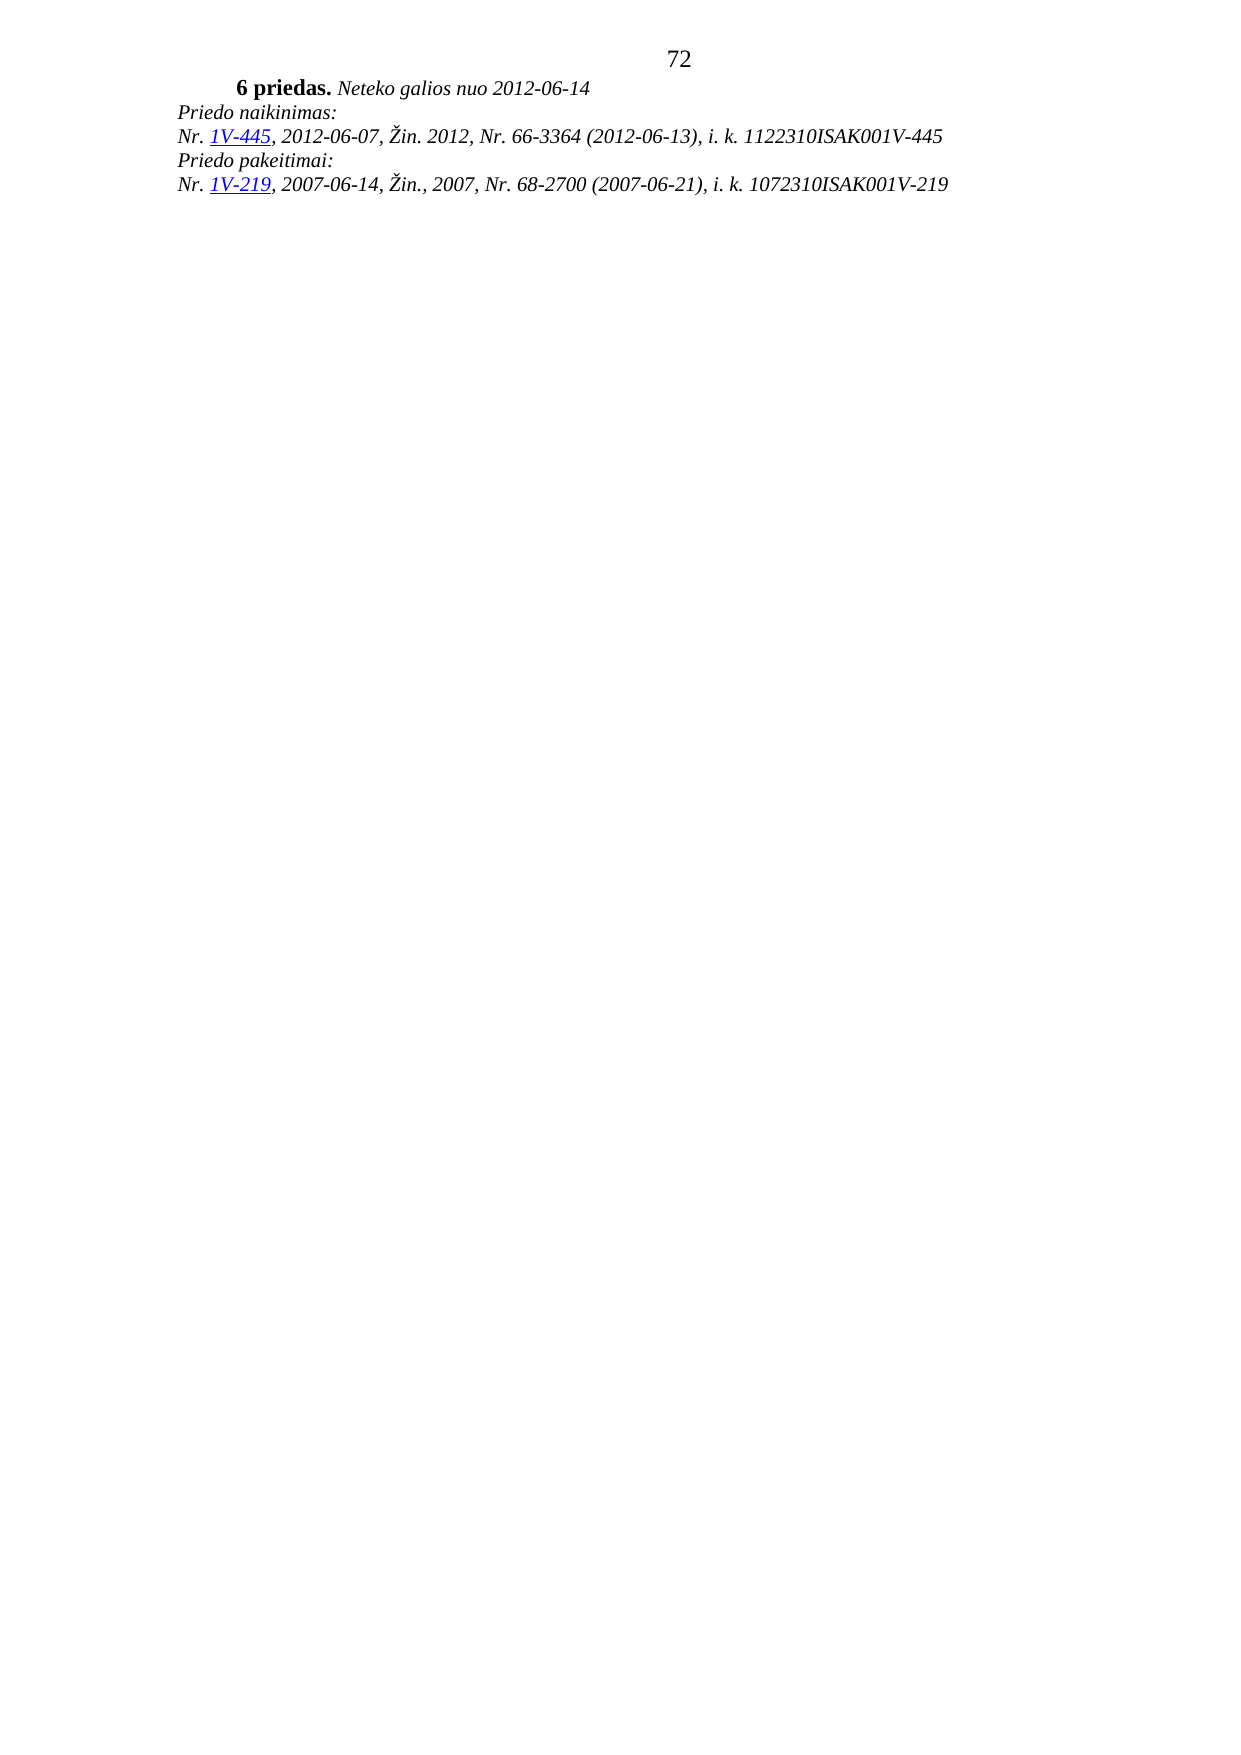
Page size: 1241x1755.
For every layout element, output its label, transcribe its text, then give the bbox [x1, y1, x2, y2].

text 6 priedas. Neteko galios nuo 2012-06-14 [177, 74, 1181, 100]
text Nr. 1V-445, 2012-06-07, Žin. 2012, Nr. 66-3364 (2012-06-13), i. k. 1122310ISAK001V-445 [177, 124, 1181, 148]
text Priedo pakeitimai: [177, 148, 1181, 172]
text Priedo naikinimas: [177, 100, 1181, 124]
text Nr. 1V-219, 2007-06-14, Žin., 2007, Nr. 68-2700 (2007-06-21), i. k. 1072310ISAK001V-219 [177, 172, 1181, 196]
